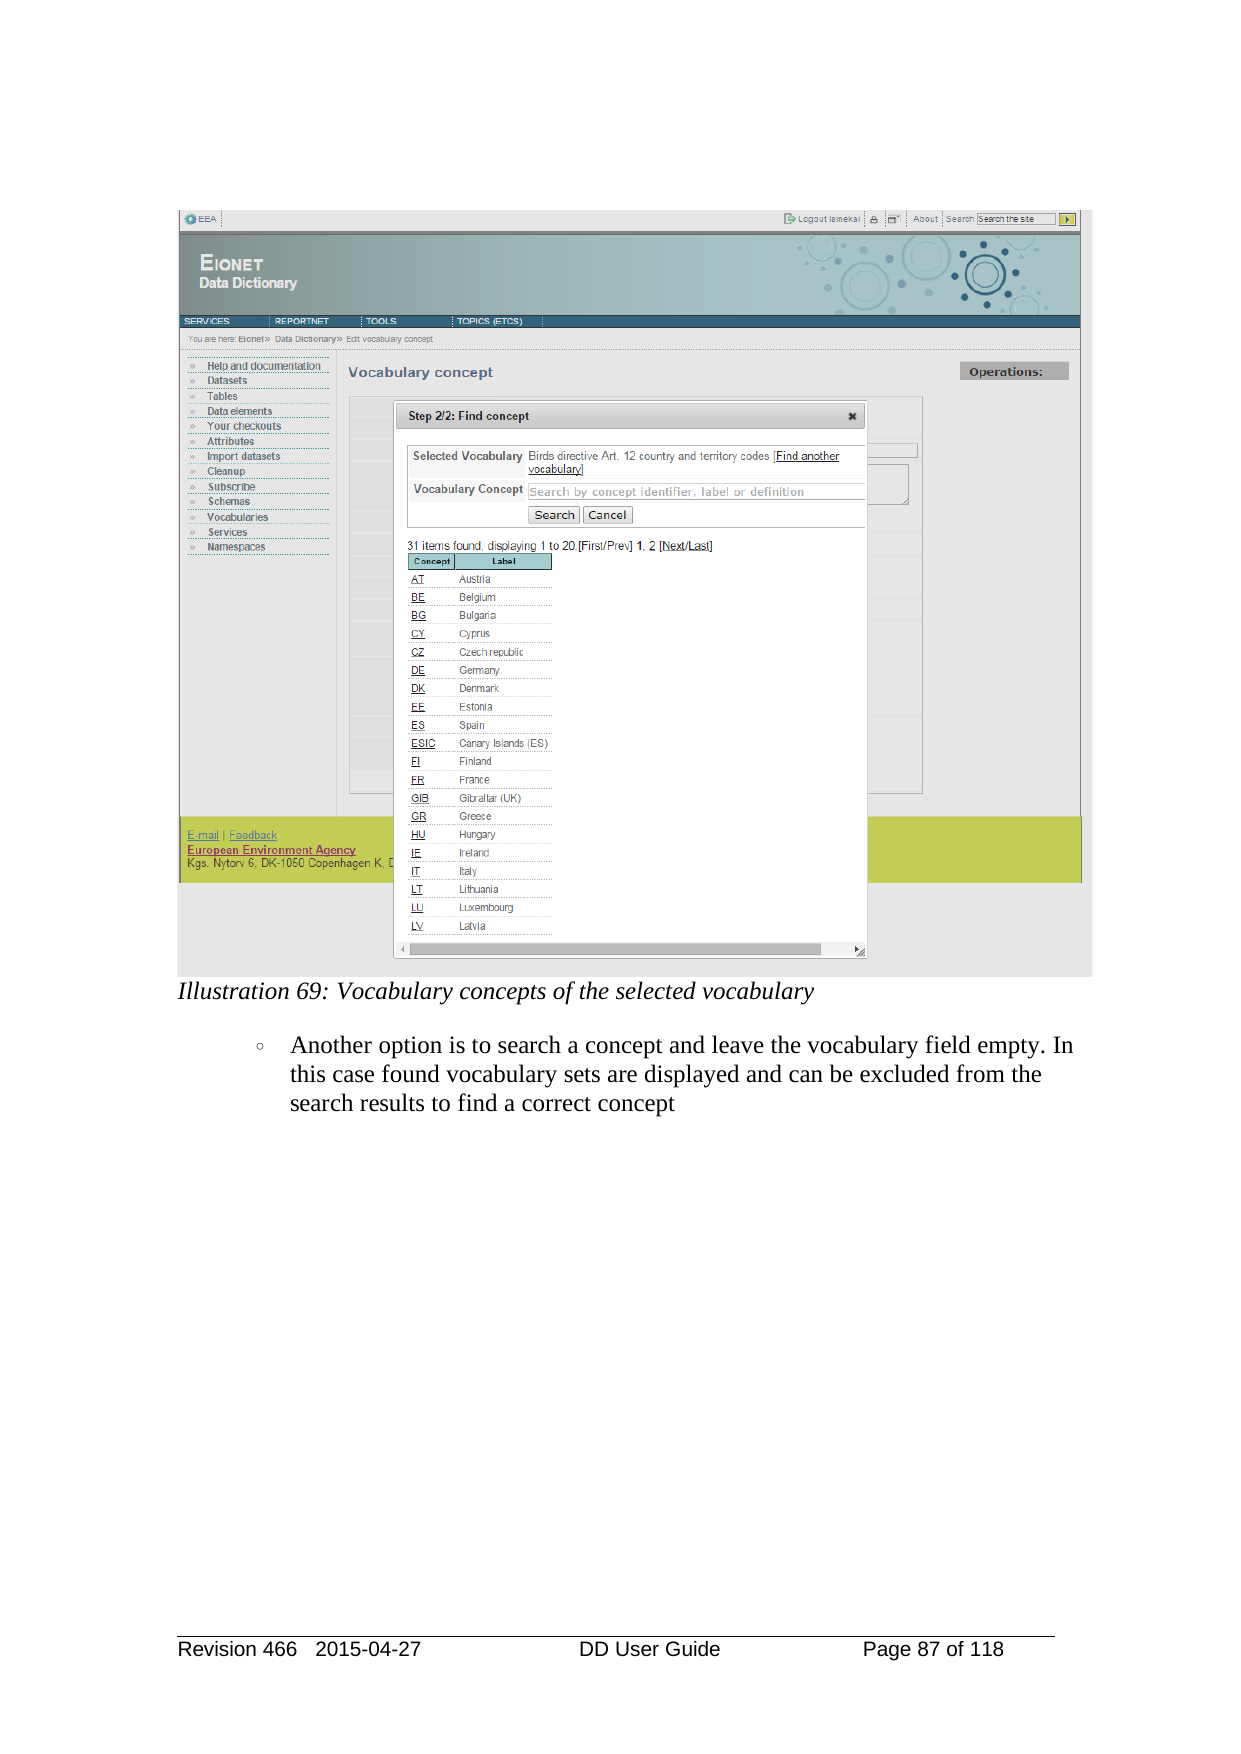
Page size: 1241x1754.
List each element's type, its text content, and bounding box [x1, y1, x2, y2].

picture [177, 210, 1093, 977]
text Illustration 69: Vocabulary concepts of the selected vocabulary [177, 977, 1092, 1005]
list Another option is to search a concept and leave the vocabulary field empty. In this case found vocabulary sets are displayed and can be excluded from the search results to find a correct concept [252, 1030, 1092, 1117]
